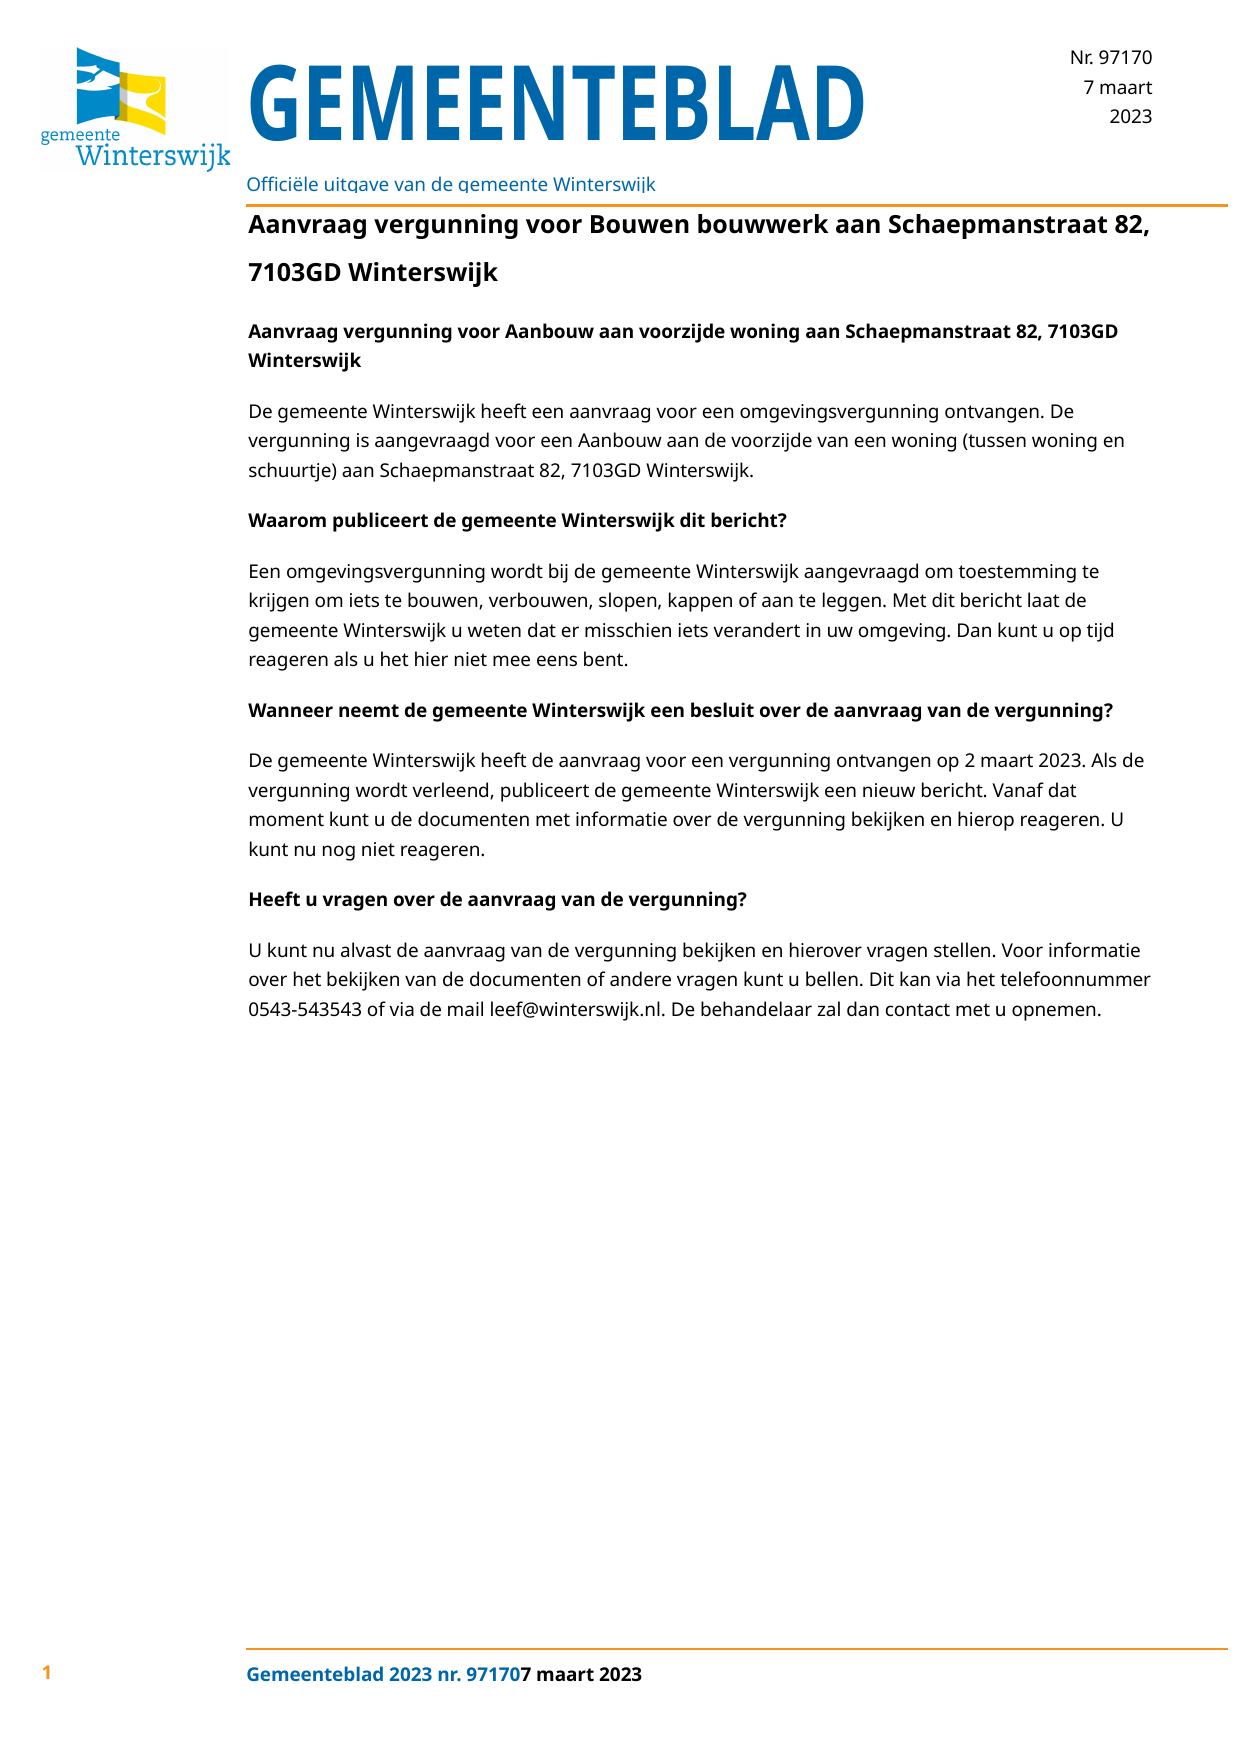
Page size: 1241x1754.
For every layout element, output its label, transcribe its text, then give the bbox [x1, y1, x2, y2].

text Aanvraag vergunning voor Bouwen bouwwerk aan Schaepmanstraat 82, 7103GD Winterswijk [248, 207, 1152, 288]
text De gemeente Winterswijk heeft de aanvraag voor een vergunning ontvangen op 2 maart 2023. Als de vergunning wordt verleend, publiceert de gemeente Winterswijk een nieuw bericht. Vanaf dat moment kunt u de documenten met informatie over de vergunning bekijken en hierop reageren. U kunt nu nog niet reageren. [248, 747, 1152, 862]
text U kunt nu alvast de aanvraag van de vergunning bekijken en hierover vragen stellen. Voor informatie over het bekijken van de documenten of andere vragen kunt u bellen. Dit kan via het telefoonnummer 0543-543543 of via de mail leef@winterswijk.nl. De behandelaar zal dan contact met u opnemen. [248, 937, 1152, 1022]
text Aanvraag vergunning voor Aanbouw aan voorzijde woning aan Schaepmanstraat 82, 7103GD Winterswijk [248, 318, 1152, 373]
picture [41, 47, 231, 172]
picture [225, 153, 231, 162]
text De gemeente Winterswijk heeft een aanvraag voor een omgevingsvergunning ontvangen. De vergunning is aangevraagd voor een Aanbouw aan de voorzijde van een woning (tussen woning en schuurtje) aan Schaepmanstraat 82, 7103GD Winterswijk. [248, 398, 1152, 483]
text Een omgevingsvergunning wordt bij de gemeente Winterswijk aangevraagd om toestemming te krijgen om iets te bouwen, verbouwen, slopen, kappen of aan te leggen. Met dit bericht laat de gemeente Winterswijk u weten dat er misschien iets verandert in uw omgeving. Dan kunt u op tijd reageren als u het hier niet mee eens bent. [248, 558, 1152, 672]
text Wanneer neemt de gemeente Winterswijk een besluit over de aanvraag van de vergunning? [248, 697, 1152, 723]
text Heeft u vragen over de aanvraag van de vergunning? [248, 887, 1152, 912]
text Waarom publiceert de gemeente Winterswijk dit bericht? [248, 507, 1152, 533]
